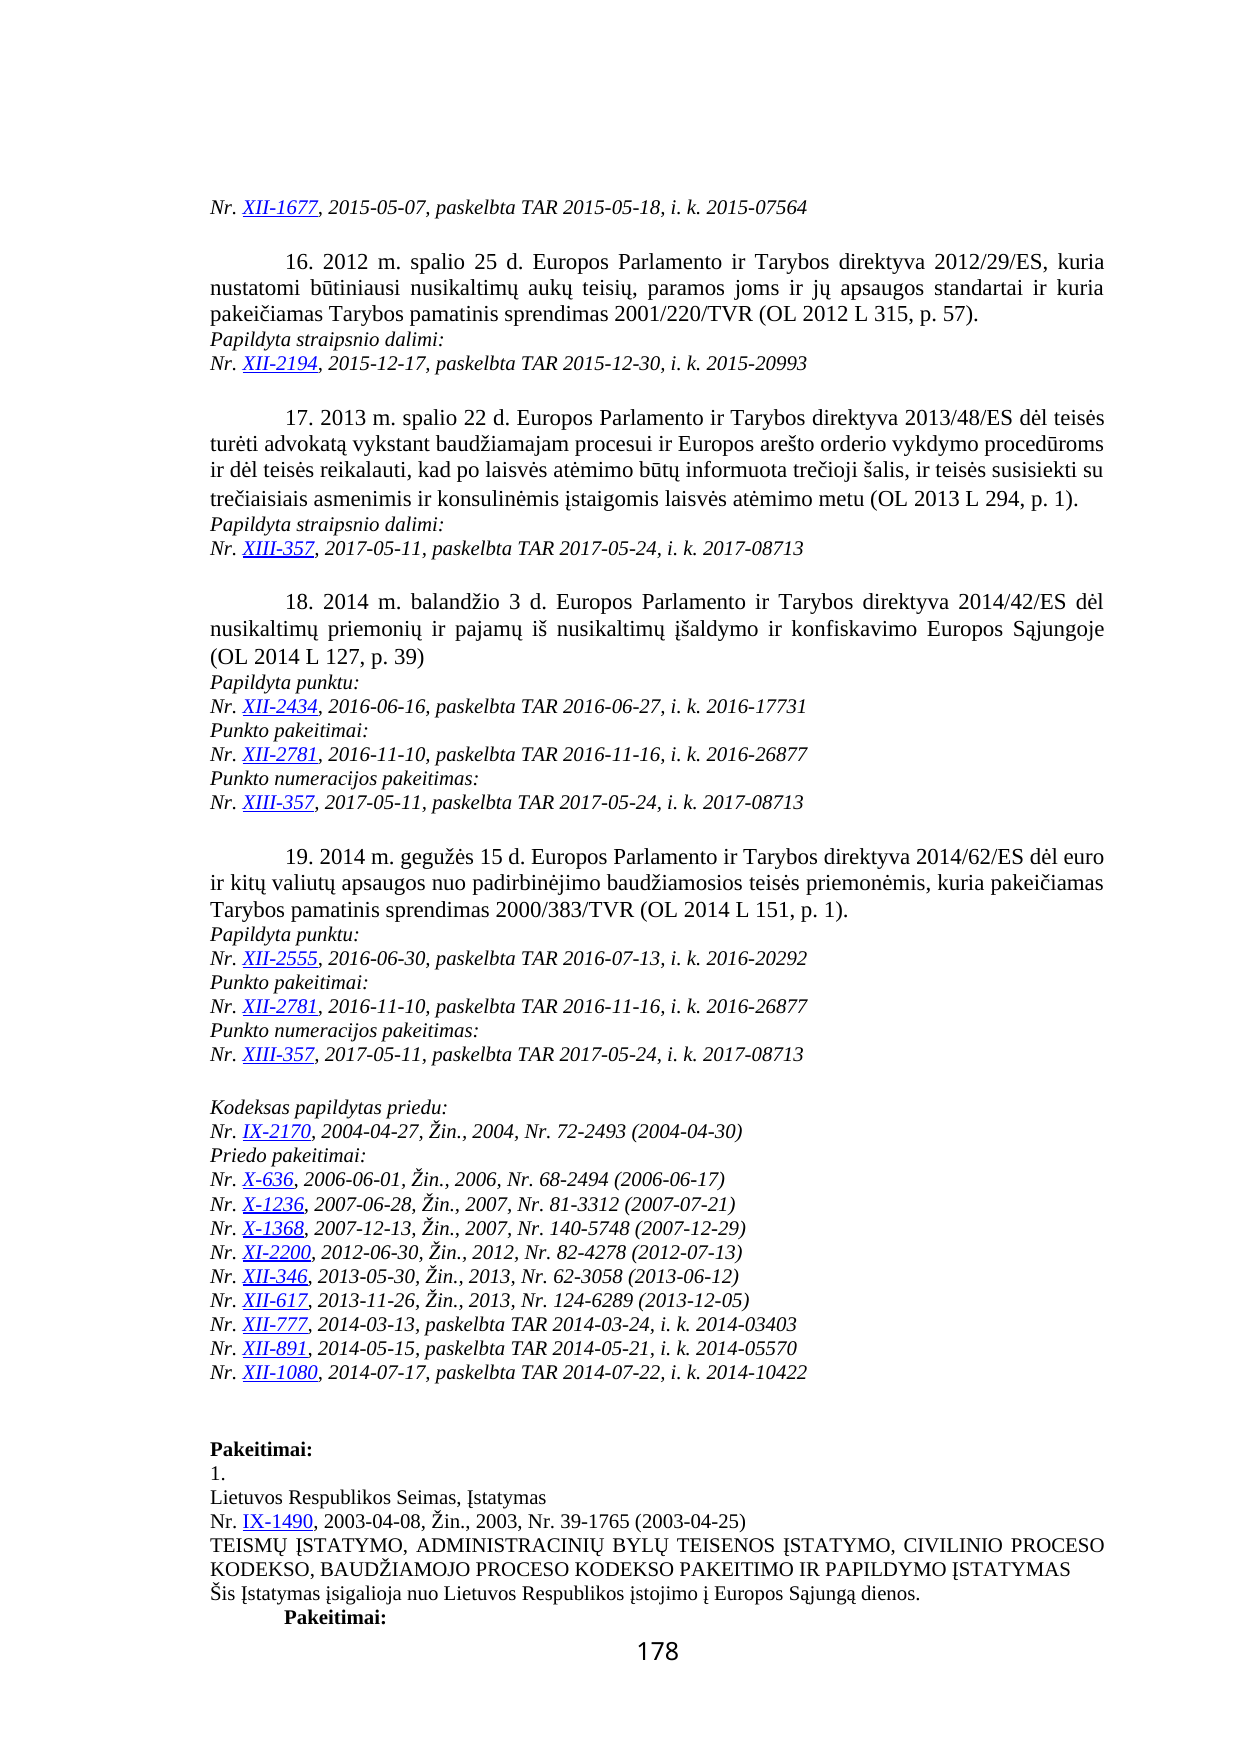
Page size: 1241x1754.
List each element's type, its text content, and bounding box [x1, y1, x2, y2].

text TEISMŲ ĮSTATYMO, ADMINISTRACINIŲ BYLŲ TEISENOS ĮSTATYMO, CIVILINIO PROCESO KODEKSO, BAUDŽIAMOJO PROCESO KODEKSO PAKEITIMO IR PAPILDYMO ĮSTATYMAS [210, 1533, 1106, 1581]
text Lietuvos Respublikos Seimas, Įstatymas [210, 1485, 1106, 1509]
text 17. 2013 m. spalio 22 d. Europos Parlamento ir Tarybos direktyva 2013/48/ES dėl teisės turėti advokatą vykstant baudžiamajam procesui ir Europos arešto orderio vykdymo procedūroms ir dėl teisės reikalauti, kad po laisvės atėmimo būtų informuota trečioji šalis, ir teisės susisiekti su trečiaisiais asmenimis ir konsulinėmis įstaigomis laisvės atėmimo metu (OL 2013 L 294, p. 1). [210, 404, 1106, 512]
text Nr. XII-2781, 2016-11-10, paskelbta TAR 2016-11-16, i. k. 2016-26877 [210, 742, 1106, 766]
text Nr. XII-891, 2014-05-15, paskelbta TAR 2014-05-21, i. k. 2014-05570 [210, 1336, 1106, 1360]
text Kodeksas papildytas priedu: [210, 1095, 1106, 1119]
text Nr. XIII-357, 2017-05-11, paskelbta TAR 2017-05-24, i. k. 2017-08713 [210, 1042, 1106, 1066]
text Nr. XII-2781, 2016-11-10, paskelbta TAR 2016-11-16, i. k. 2016-26877 [210, 994, 1106, 1018]
text 1. [210, 1461, 1106, 1485]
text Nr. XII-1677, 2015-05-07, paskelbta TAR 2015-05-18, i. k. 2015-07564 [210, 195, 1106, 219]
text Priedo pakeitimai: [210, 1143, 1106, 1167]
text Nr. XIII-357, 2017-05-11, paskelbta TAR 2017-05-24, i. k. 2017-08713 [210, 536, 1106, 560]
text Nr. XII-2194, 2015-12-17, paskelbta TAR 2015-12-30, i. k. 2015-20993 [210, 351, 1106, 375]
text Nr. XIII-357, 2017-05-11, paskelbta TAR 2017-05-24, i. k. 2017-08713 [210, 790, 1106, 814]
text Papildyta punktu: [210, 922, 1106, 946]
text Papildyta straipsnio dalimi: [210, 327, 1106, 351]
text Punkto numeracijos pakeitimas: [210, 766, 1106, 790]
text Nr. X-636, 2006-06-01, Žin., 2006, Nr. 68-2494 (2006-06-17) [210, 1167, 1106, 1191]
text Papildyta straipsnio dalimi: [210, 512, 1106, 536]
text Punkto pakeitimai: [210, 970, 1106, 994]
text Šis Įstatymas įsigalioja nuo Lietuvos Respublikos įstojimo į Europos Sąjungą dienos. [210, 1581, 1106, 1605]
text Nr. IX-2170, 2004-04-27, Žin., 2004, Nr. 72-2493 (2004-04-30) [210, 1119, 1106, 1143]
text 18. 2014 m. balandžio 3 d. Europos Parlamento ir Tarybos direktyva 2014/42/ES dėl nusikaltimų priemonių ir pajamų iš nusikaltimų įšaldymo ir konfiskavimo Europos Sąjungoje (OL 2014 L 127, p. 39) [210, 588, 1106, 670]
text Nr. XII-617, 2013-11-26, Žin., 2013, Nr. 124-6289 (2013-12-05) [210, 1288, 1106, 1312]
text Nr. XII-777, 2014-03-13, paskelbta TAR 2014-03-24, i. k. 2014-03403 [210, 1312, 1106, 1336]
text Nr. XII-2555, 2016-06-30, paskelbta TAR 2016-07-13, i. k. 2016-20292 [210, 946, 1106, 970]
text Papildyta punktu: [210, 670, 1106, 694]
text Nr. X-1236, 2007-06-28, Žin., 2007, Nr. 81-3312 (2007-07-21) [210, 1191, 1106, 1216]
text Nr. XII-2434, 2016-06-16, paskelbta TAR 2016-06-27, i. k. 2016-17731 [210, 694, 1106, 718]
text Nr. XII-346, 2013-05-30, Žin., 2013, Nr. 62-3058 (2013-06-12) [210, 1264, 1106, 1288]
text Nr. IX-1490, 2003-04-08, Žin., 2003, Nr. 39-1765 (2003-04-25) [210, 1509, 1106, 1533]
text Nr. X-1368, 2007-12-13, Žin., 2007, Nr. 140-5748 (2007-12-29) [210, 1216, 1106, 1239]
text Punkto pakeitimai: [210, 718, 1106, 742]
text Pakeitimai: [210, 1605, 1106, 1629]
text Pakeitimai: [210, 1437, 1106, 1461]
text 19. 2014 m. gegužės 15 d. Europos Parlamento ir Tarybos direktyva 2014/62/ES dėl euro ir kitų valiutų apsaugos nuo padirbinėjimo baudžiamosios teisės priemonėmis, kuria pakeičiamas Tarybos pamatinis sprendimas 2000/383/TVR (OL 2014 L 151, p. 1). [210, 843, 1106, 922]
text Punkto numeracijos pakeitimas: [210, 1018, 1106, 1042]
text 16. 2012 m. spalio 25 d. Europos Parlamento ir Tarybos direktyva 2012/29/ES, kuria nustatomi būtiniausi nusikaltimų aukų teisių, paramos joms ir jų apsaugos standartai ir kuria pakeičiamas Tarybos pamatinis sprendimas 2001/220/TVR (OL 2012 L 315, p. 57). [210, 248, 1106, 327]
text Nr. XII-1080, 2014-07-17, paskelbta TAR 2014-07-22, i. k. 2014-10422 [210, 1360, 1106, 1384]
text Nr. XI-2200, 2012-06-30, Žin., 2012, Nr. 82-4278 (2012-07-13) [210, 1239, 1106, 1264]
